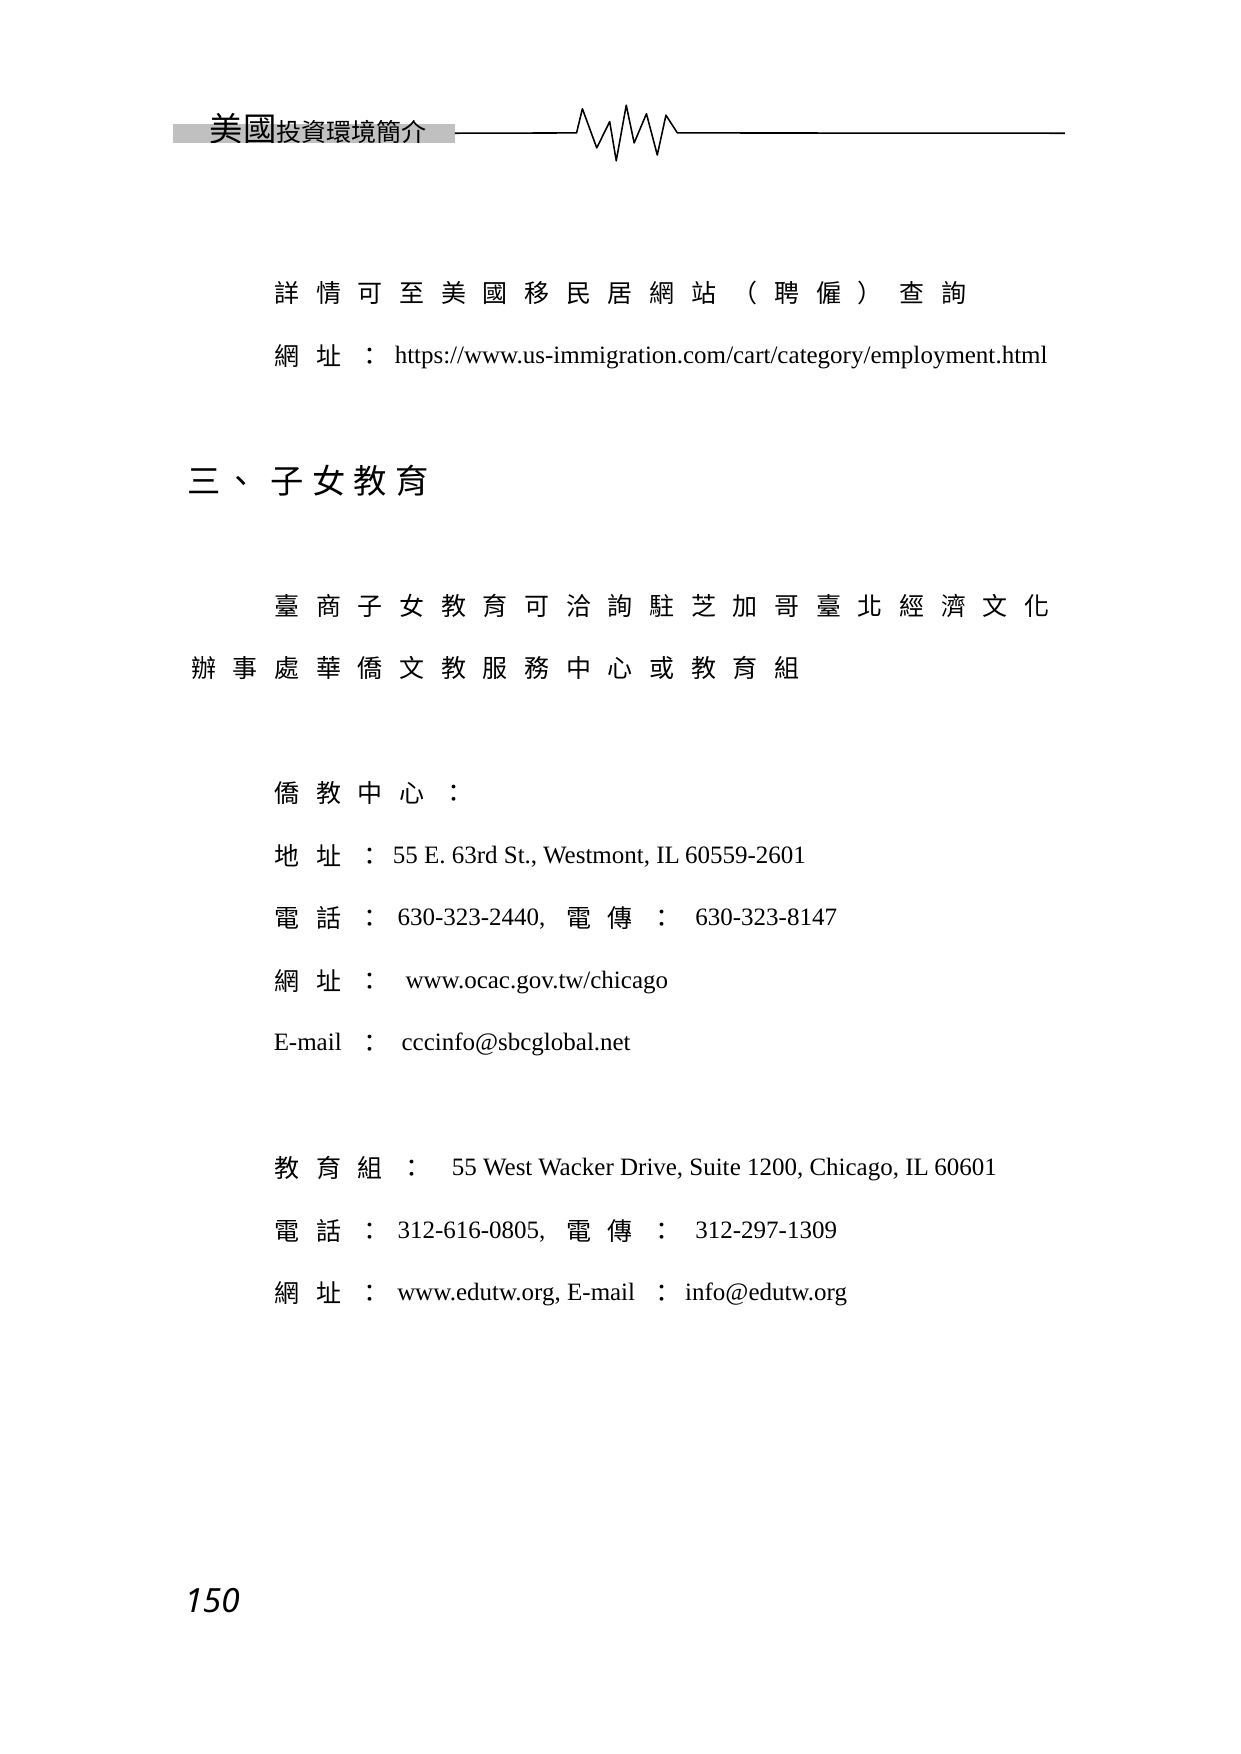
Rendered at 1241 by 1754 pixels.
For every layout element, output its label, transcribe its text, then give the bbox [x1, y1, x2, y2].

text 僑教中心： [183, 750, 1058, 813]
text 臺商子女教育可洽詢駐芝加哥臺北經濟文化辦事處華僑文教服務中心或教育組 [183, 563, 1058, 688]
text 網址：www.edutw.org, E-mail：info@edutw.org [183, 1250, 1058, 1313]
text 網址：https://www.us-immigration.com/cart/category/employment.html [183, 313, 1058, 375]
text 電話：630-323-2440, 電傳：630-323-8147 [183, 875, 1058, 938]
text 教育組：55 West Wacker Drive, Suite 1200, Chicago, IL 60601 [183, 1125, 1058, 1188]
text 詳情可至美國移民居網站（聘僱）查詢 [183, 250, 1058, 313]
text 網址：www.ocac.gov.tw/chicago [183, 938, 1058, 1000]
text 三、子女教育 [183, 438, 1058, 500]
text 地址：55 E. 63rd St., Westmont, IL 60559-2601 [183, 813, 1058, 875]
text E-mail：cccinfo@sbcglobal.net [183, 1000, 1058, 1063]
text 電話：312-616-0805, 電傳：312-297-1309 [183, 1188, 1058, 1250]
